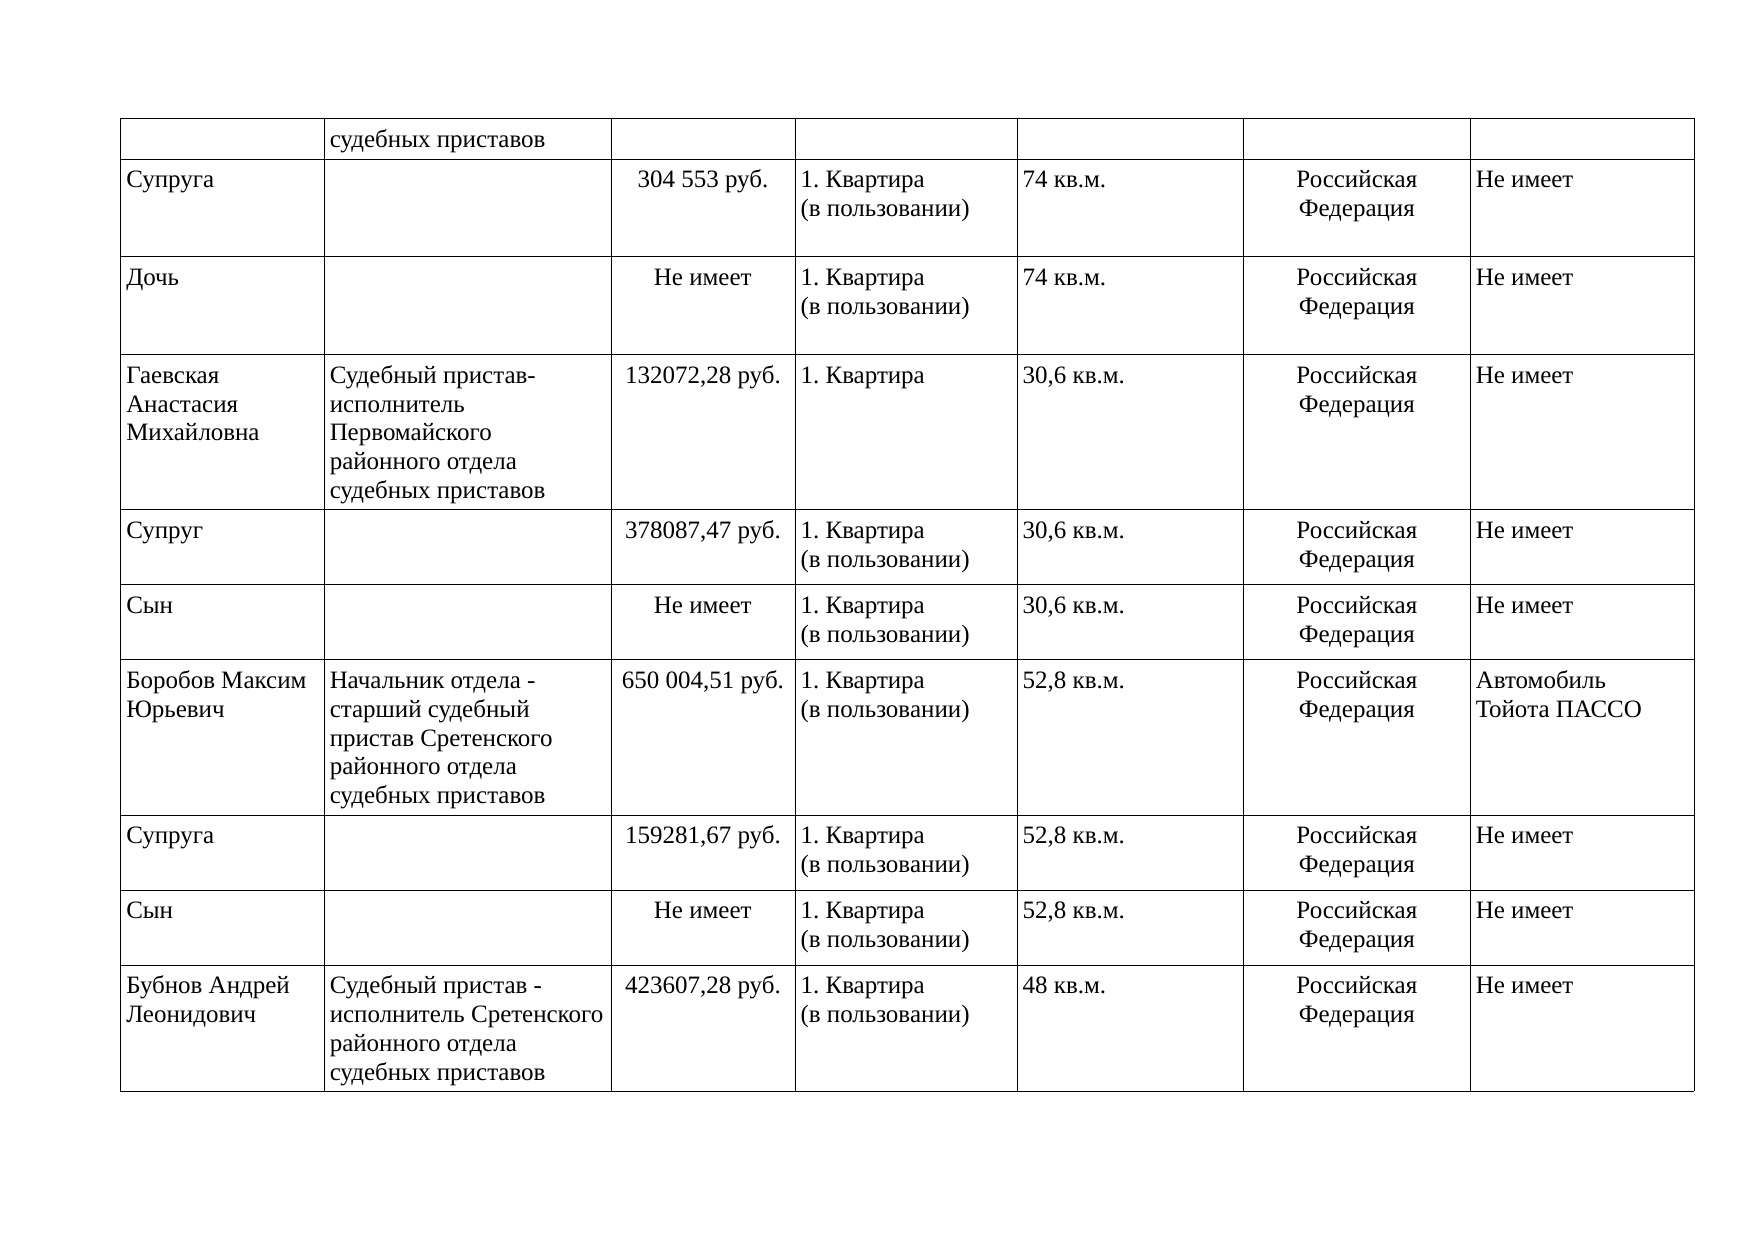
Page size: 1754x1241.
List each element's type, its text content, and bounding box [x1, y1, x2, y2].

table_cell 74 кв.м. [1018, 160, 1243, 256]
table_cell 30,6 кв.м. [1018, 510, 1243, 584]
table_cell судебных приставов [325, 119, 611, 158]
table_cell Судебный пристав-исполнитель Первомайского районного отдела судебных приставов [325, 355, 611, 509]
table_cell Российская Федерация [1244, 510, 1470, 584]
table_cell 1. Квартира (в пользовании) [796, 816, 1017, 890]
table_cell Российская Федерация [1244, 966, 1470, 1091]
table_cell Не имеет [1471, 816, 1694, 890]
table_cell 304 553 руб. [612, 160, 795, 256]
table_cell Не имеет [1471, 891, 1694, 965]
table_cell Не имеет [1471, 257, 1694, 354]
table_cell 1. Квартира (в пользовании) [796, 510, 1017, 584]
table_cell [325, 510, 611, 584]
table_cell Не имеет [1471, 160, 1694, 256]
table_cell Сын [121, 585, 324, 659]
table_cell 74 кв.м. [1018, 257, 1243, 354]
table_cell Сын [121, 891, 324, 965]
table_cell 423607,28 руб. [612, 966, 795, 1091]
table_cell [325, 257, 611, 354]
table_cell Супруга [121, 160, 324, 256]
table_cell [1244, 119, 1470, 158]
table_cell Не имеет [1471, 355, 1694, 509]
table_cell Не имеет [612, 585, 795, 659]
table_cell 1. Квартира (в пользовании) [796, 585, 1017, 659]
table_cell 1. Квартира (в пользовании) [796, 257, 1017, 354]
table_cell 30,6 кв.м. [1018, 585, 1243, 659]
table_cell Не имеет [1471, 585, 1694, 659]
table_cell Автомобиль Тойота ПАССО [1471, 660, 1694, 815]
table_cell 1. Квартира (в пользовании) [796, 891, 1017, 965]
table_cell Российская Федерация [1244, 816, 1470, 890]
table_cell Российская Федерация [1244, 160, 1470, 256]
table_cell [325, 160, 611, 256]
table_cell [325, 816, 611, 890]
table_cell 52,8 кв.м. [1018, 891, 1243, 965]
table_cell 48 кв.м. [1018, 966, 1243, 1091]
table_cell Боробов Максим Юрьевич [121, 660, 324, 815]
table_cell Российская Федерация [1244, 585, 1470, 659]
table_cell [121, 119, 324, 158]
table_cell Российская Федерация [1244, 355, 1470, 509]
table_cell Гаевская Анастасия Михайловна [121, 355, 324, 509]
table_cell Российская Федерация [1244, 257, 1470, 354]
table_cell 52,8 кв.м. [1018, 816, 1243, 890]
table_cell 1. Квартира (в пользовании) [796, 660, 1017, 815]
table_cell Не имеет [612, 891, 795, 965]
table_cell [1018, 119, 1243, 158]
table_cell 1. Квартира (в пользовании) [796, 966, 1017, 1091]
table_cell [612, 119, 795, 158]
table_cell [796, 119, 1017, 158]
table_cell Супруг [121, 510, 324, 584]
table_cell [325, 585, 611, 659]
table_cell Не имеет [1471, 966, 1694, 1091]
table_cell [1471, 119, 1694, 158]
table_cell Не имеет [612, 257, 795, 354]
table_cell Супруга [121, 816, 324, 890]
table_cell Бубнов Андрей Леонидович [121, 966, 324, 1091]
table_cell 159281,67 руб. [612, 816, 795, 890]
table_cell 650 004,51 руб. [612, 660, 795, 815]
table_cell Российская Федерация [1244, 660, 1470, 815]
table_cell 1. Квартира [796, 355, 1017, 509]
table_cell Начальник отдела - старший судебный пристав Сретенского районного отдела судебных приставов [325, 660, 611, 815]
table_cell 52,8 кв.м. [1018, 660, 1243, 815]
table_cell 378087,47 руб. [612, 510, 795, 584]
table_cell 30,6 кв.м. [1018, 355, 1243, 509]
table_cell 1. Квартира (в пользовании) [796, 160, 1017, 256]
table_cell Дочь [121, 257, 324, 354]
table_cell 132072,28 руб. [612, 355, 795, 509]
table_cell Судебный пристав - исполнитель Сретенского районного отдела судебных приставов [325, 966, 611, 1091]
table_cell Российская Федерация [1244, 891, 1470, 965]
table_cell Не имеет [1471, 510, 1694, 584]
table_cell [325, 891, 611, 965]
